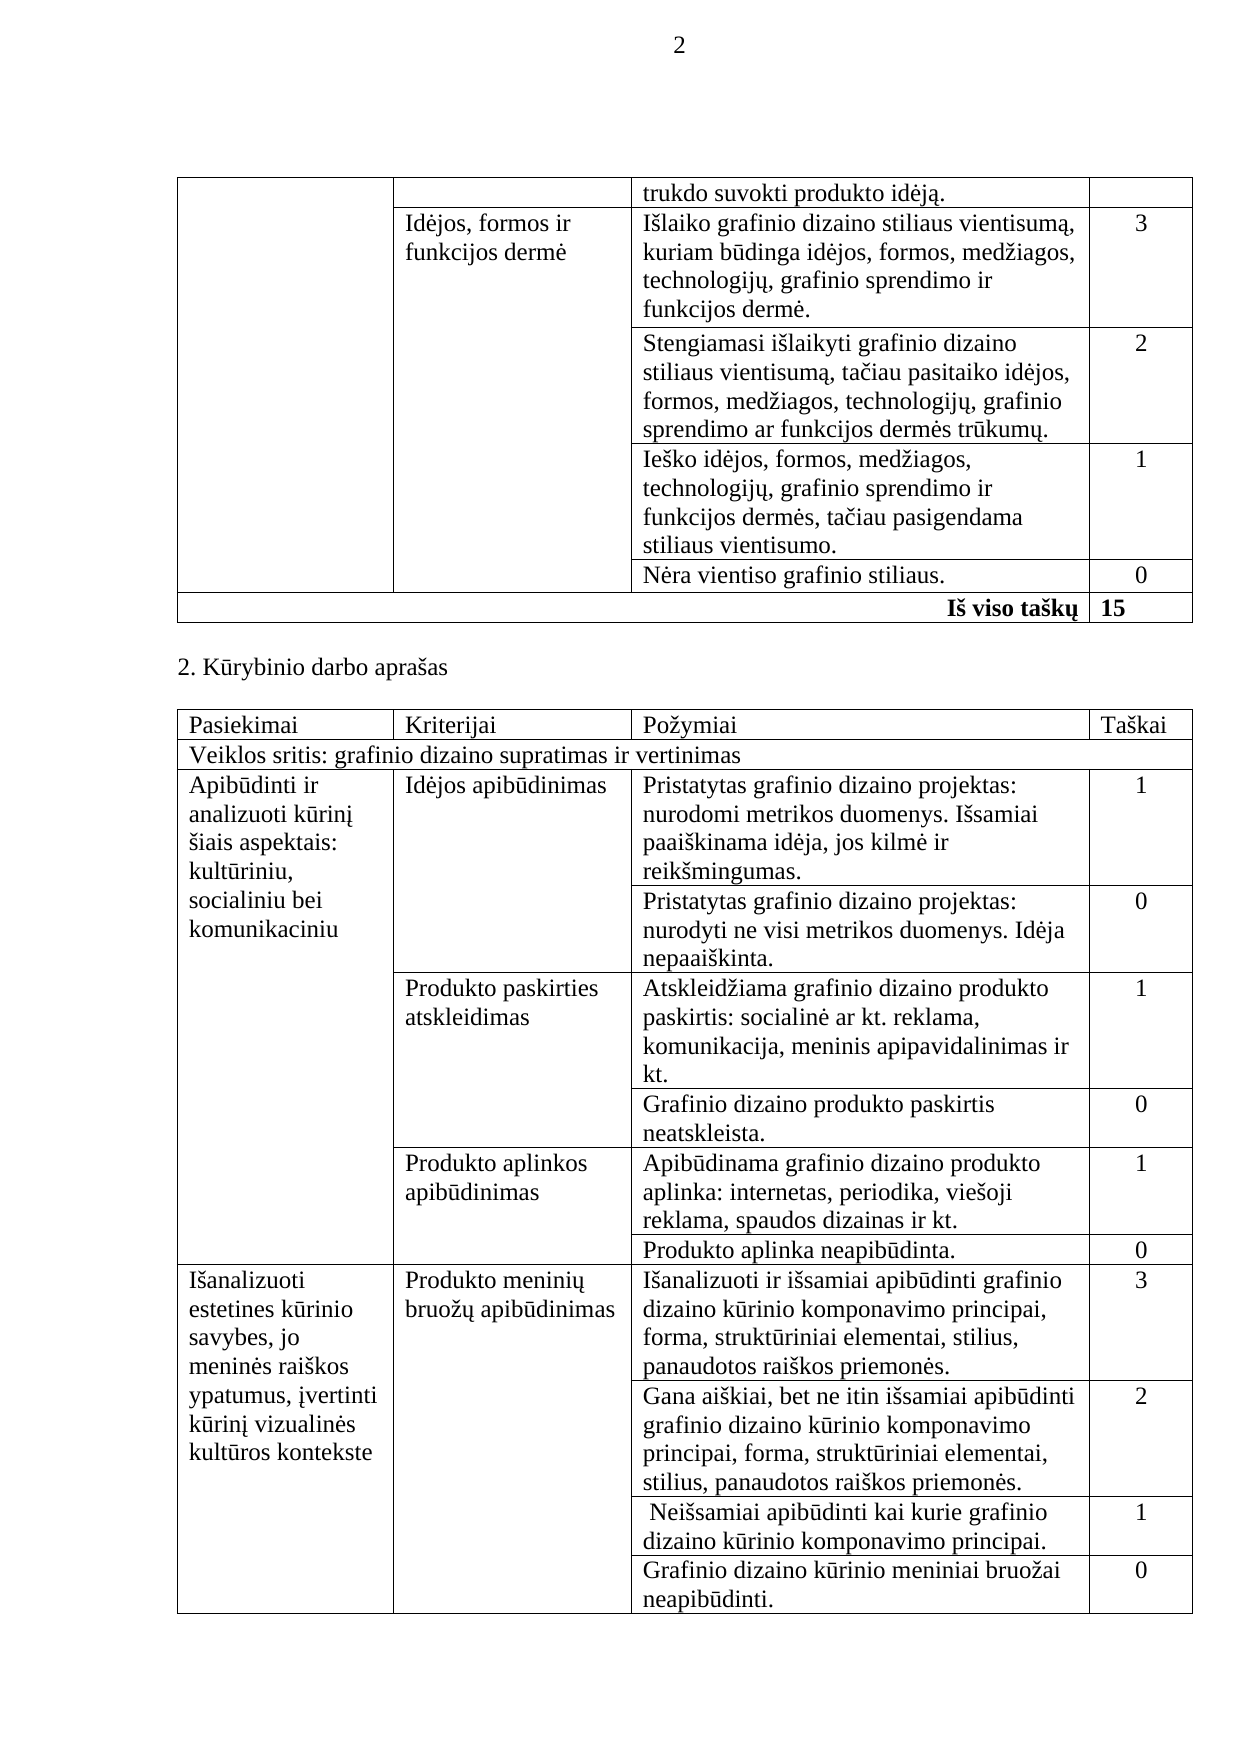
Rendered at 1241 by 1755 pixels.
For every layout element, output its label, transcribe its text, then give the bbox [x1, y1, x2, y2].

table_cell Grafinio dizaino produkto paskirtis neatskleista. [632, 1089, 1089, 1147]
table_cell Gana aiškiai, bet ne itin išsamiai apibūdinti grafinio dizaino kūrinio komponavimo principai, forma, struktūriniai elementai, stilius, panaudotos raiškos priemonės. [632, 1381, 1089, 1496]
table_cell [1090, 178, 1192, 207]
table_cell 0 [1090, 560, 1192, 592]
table_cell Atskleidžiama grafinio dizaino produkto paskirtis: socialinė ar kt. reklama, komunikacija, meninis apipavidalinimas ir kt. [632, 973, 1089, 1088]
table_cell 1 [1090, 1148, 1192, 1234]
table_cell 0 [1090, 886, 1192, 972]
table_cell Idėjos, formos ir funkcijos dermė [394, 208, 631, 592]
table_cell Pristatytas grafinio dizaino projektas: nurodyti ne visi metrikos duomenys. Idėja nepaaiškinta. [632, 886, 1089, 972]
table_cell Ieško idėjos, formos, medžiagos, technologijų, grafinio sprendimo ir funkcijos dermės, tačiau pasigendama stiliaus vientisumo. [632, 444, 1089, 559]
table_cell Idėjos apibūdinimas [394, 770, 631, 972]
table_cell Grafinio dizaino kūrinio meniniai bruožai neapibūdinti. [632, 1556, 1089, 1613]
table_cell trukdo suvokti produkto idėją. [632, 178, 1089, 207]
table_cell 2 [1090, 328, 1192, 443]
table_header Taškai [1090, 710, 1192, 739]
table_cell 2 [1090, 1381, 1192, 1496]
table_cell 0 [1090, 1556, 1192, 1613]
table_cell Išlaiko grafinio dizaino stiliaus vientisumą, kuriam būdinga idėjos, formos, medžiagos, technologijų, grafinio sprendimo ir funkcijos dermė. [632, 208, 1089, 327]
table_cell Apibūdinti ir analizuoti kūrinį šiais aspektais: kultūriniu, socialiniu bei komunikaciniu [178, 770, 393, 1264]
table_cell 3 [1090, 208, 1192, 327]
table_cell Apibūdinama grafinio dizaino produkto aplinka: internetas, periodika, viešoji reklama, spaudos dizainas ir kt. [632, 1148, 1089, 1234]
table_cell Išanalizuoti estetines kūrinio savybes, jo meninės raiškos ypatumus, įvertinti kūrinį vizualinės kultūros kontekste [178, 1265, 393, 1613]
table_cell Produkto meninių bruožų apibūdinimas [394, 1265, 631, 1613]
table_cell 15 [1090, 593, 1192, 622]
table_cell Neišsamiai apibūdinti kai kurie grafinio dizaino kūrinio komponavimo principai. [632, 1497, 1089, 1554]
text 2. Kūrybinio darbo aprašas [177, 652, 1181, 681]
table_cell 0 [1090, 1235, 1192, 1264]
table_cell [394, 178, 631, 207]
table_cell Produkto aplinkos apibūdinimas [394, 1148, 631, 1264]
table_cell Produkto paskirties atskleidimas [394, 973, 631, 1147]
table_cell Veiklos sritis: grafinio dizaino supratimas ir vertinimas [178, 740, 1192, 769]
table_cell 1 [1090, 770, 1192, 885]
table_cell Nėra vientiso grafinio stiliaus. [632, 560, 1089, 592]
table_header Požymiai [632, 710, 1089, 739]
table_header Kriterijai [394, 710, 631, 739]
table_cell Produkto aplinka neapibūdinta. [632, 1235, 1089, 1264]
table_cell [178, 178, 393, 592]
table_cell 1 [1090, 1497, 1192, 1554]
table_cell 0 [1090, 1089, 1192, 1147]
table_cell 1 [1090, 973, 1192, 1088]
table_cell Iš viso taškų [178, 593, 1089, 622]
table_cell Išanalizuoti ir išsamiai apibūdinti grafinio dizaino kūrinio komponavimo principai, forma, struktūriniai elementai, stilius, panaudotos raiškos priemonės. [632, 1265, 1089, 1380]
table_cell 1 [1090, 444, 1192, 559]
table_cell Pristatytas grafinio dizaino projektas: nurodomi metrikos duomenys. Išsamiai paaiškinama idėja, jos kilmė ir reikšmingumas. [632, 770, 1089, 885]
table_cell 3 [1090, 1265, 1192, 1380]
table_header Pasiekimai [178, 710, 393, 739]
table_cell Stengiamasi išlaikyti grafinio dizaino stiliaus vientisumą, tačiau pasitaiko idėjos, formos, medžiagos, technologijų, grafinio sprendimo ar funkcijos dermės trūkumų. [632, 328, 1089, 443]
